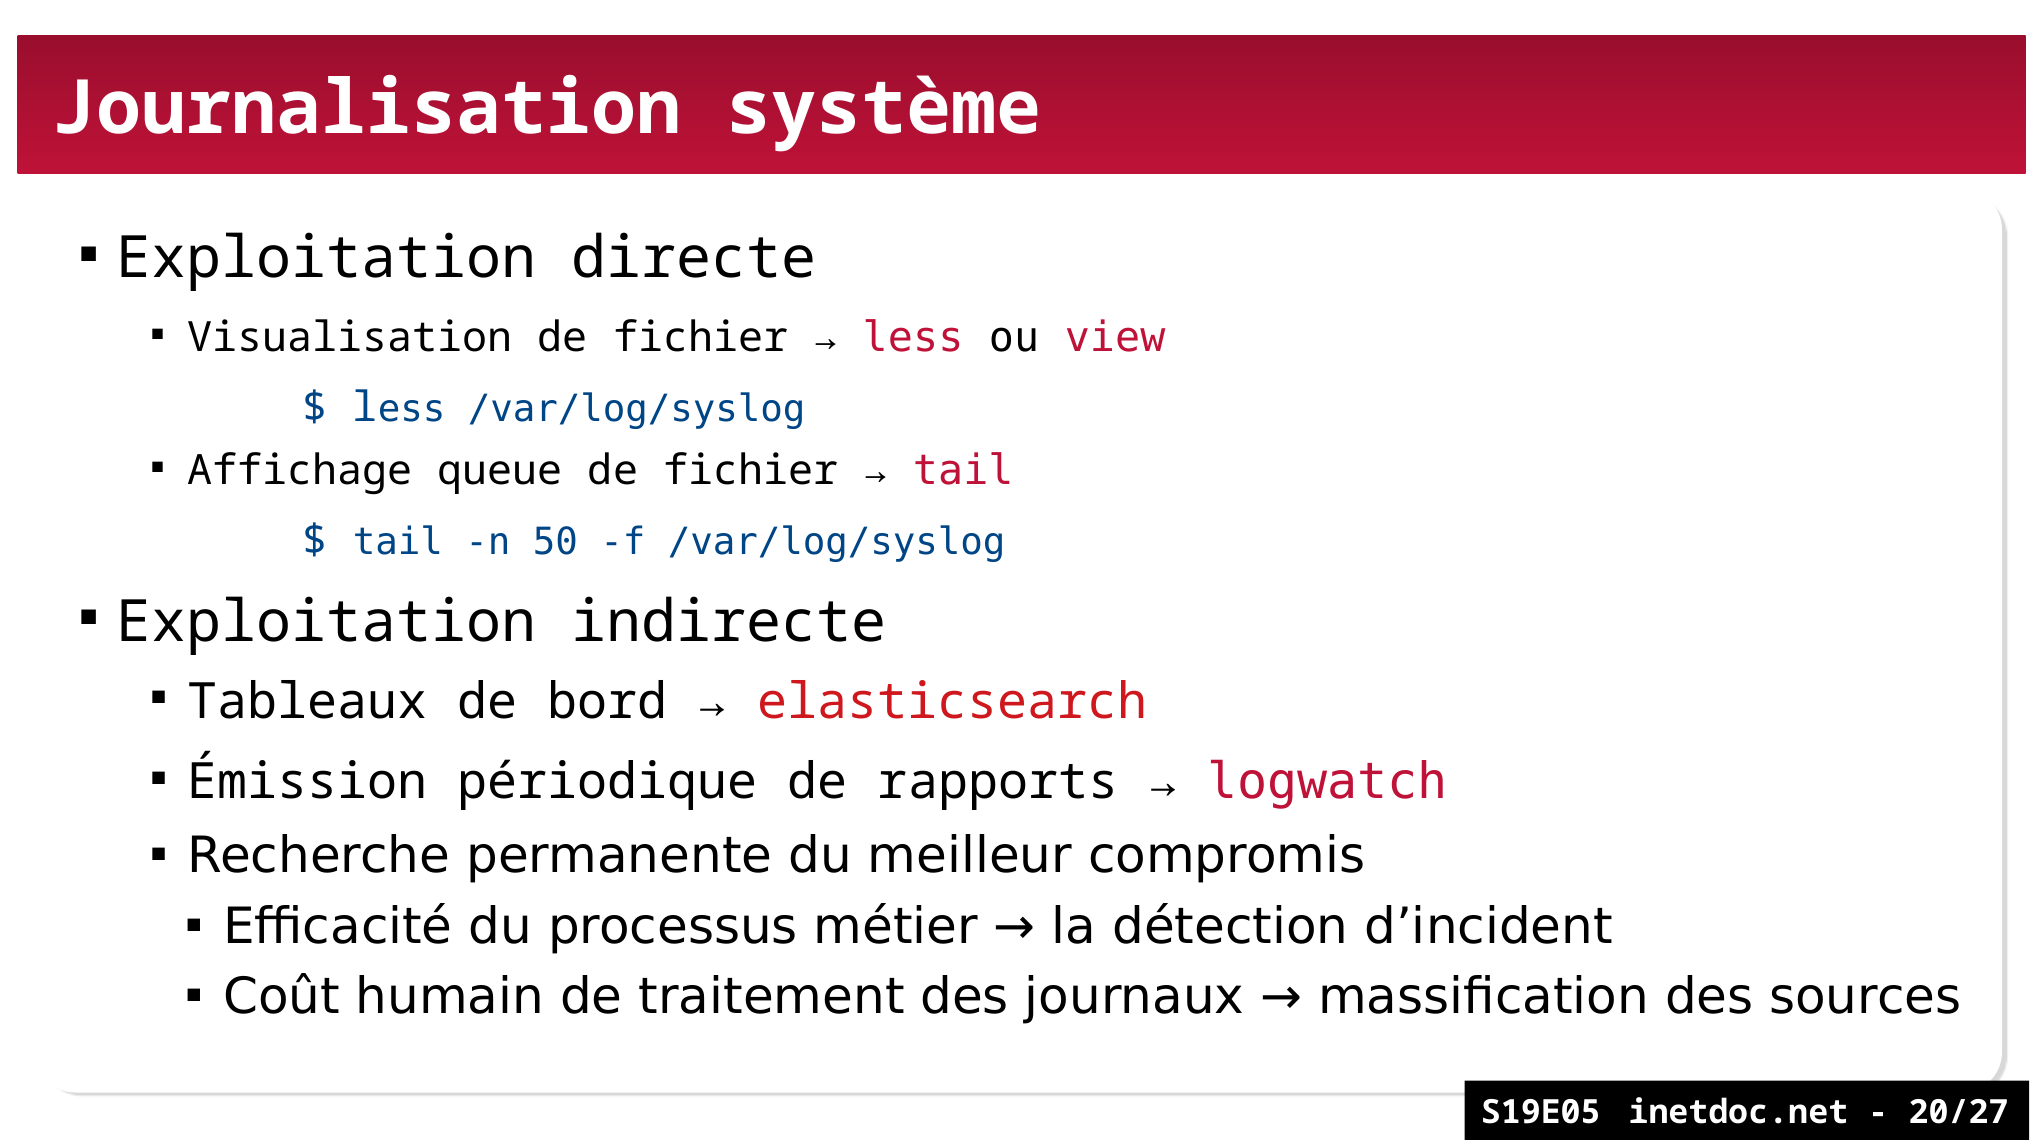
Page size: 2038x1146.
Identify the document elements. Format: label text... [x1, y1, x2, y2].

text_box S19E05 inetdoc.net - <numéro>/27 [1464, 1080, 2030, 1140]
text_box Exploitation directe Visualisation de fichier → less ou view $ less /var/log/syslog Affichage queue de fichier → tail $ tail -n 50 -f /var/log/syslog Exploitation indirecte Tableaux de bord → elasticsearch Émission périodique de rapports → logwatch Recherche permanente du meilleur compromis Efficacité du processus métier → la détection d’incident Coût humain de traitement des journaux → massification des sources [35, 188, 2003, 1093]
text_box Journalisation système [17, 35, 2026, 174]
